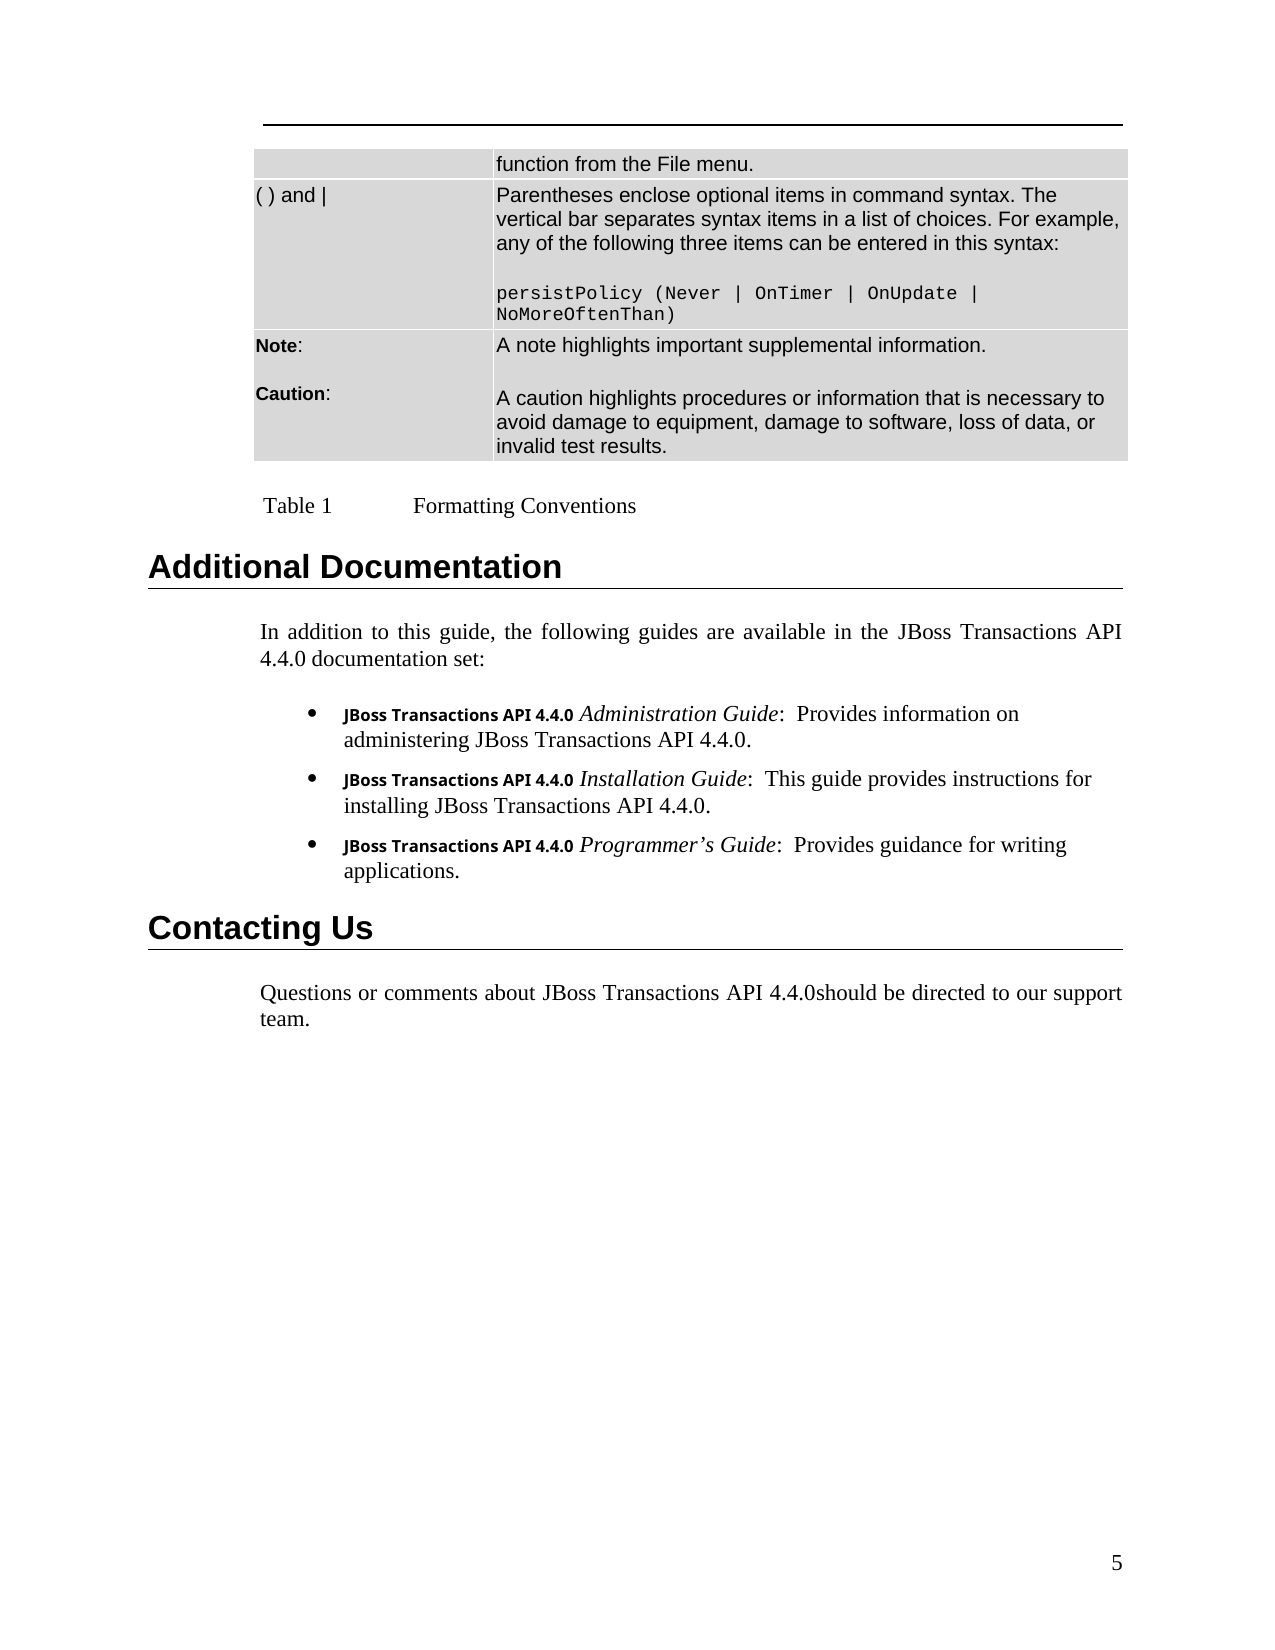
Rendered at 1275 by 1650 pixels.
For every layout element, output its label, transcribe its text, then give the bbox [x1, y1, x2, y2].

list JBoss Transactions API 4.4.0 Administration Guide: Provides information on administering JBoss Transactions API 4.4.0. [308, 700, 1123, 753]
text Table 1 Formatting Conventions [263, 492, 1123, 518]
subtitle Contacting Us [148, 908, 1123, 949]
list JBoss Transactions API 4.4.0 Installation Guide: This guide provides instructions for installing JBoss Transactions API 4.4.0. [308, 765, 1123, 818]
list JBoss Transactions API 4.4.0 Programmer’s Guide: Provides guidance for writing applications. [308, 831, 1123, 883]
subtitle Additional Documentation [148, 548, 1123, 588]
table_cell Parentheses enclose optional items in command syntax. The vertical bar separates syntax items in a list of choices. For example, any of the following three items can be entered in this syntax: persistPolicy (Never | OnTimer | OnUpdate | NoMoreOftenThan) [494, 180, 1128, 329]
table_cell ( ) and | [254, 180, 493, 329]
table_cell [254, 149, 493, 178]
table_cell Note: Caution: [254, 330, 493, 461]
table_cell A note highlights important supplemental information. A caution highlights procedures or information that is necessary to avoid damage to equipment, damage to software, loss of data, or invalid test results. [494, 330, 1128, 461]
table_cell function from the File menu. [494, 149, 1128, 178]
text In addition to this guide, the following guides are available in the JBoss Transactions API 4.4.0 documentation set: [260, 618, 1123, 671]
text Questions or comments about JBoss Transactions API 4.4.0should be directed to our support team. [260, 979, 1123, 1032]
